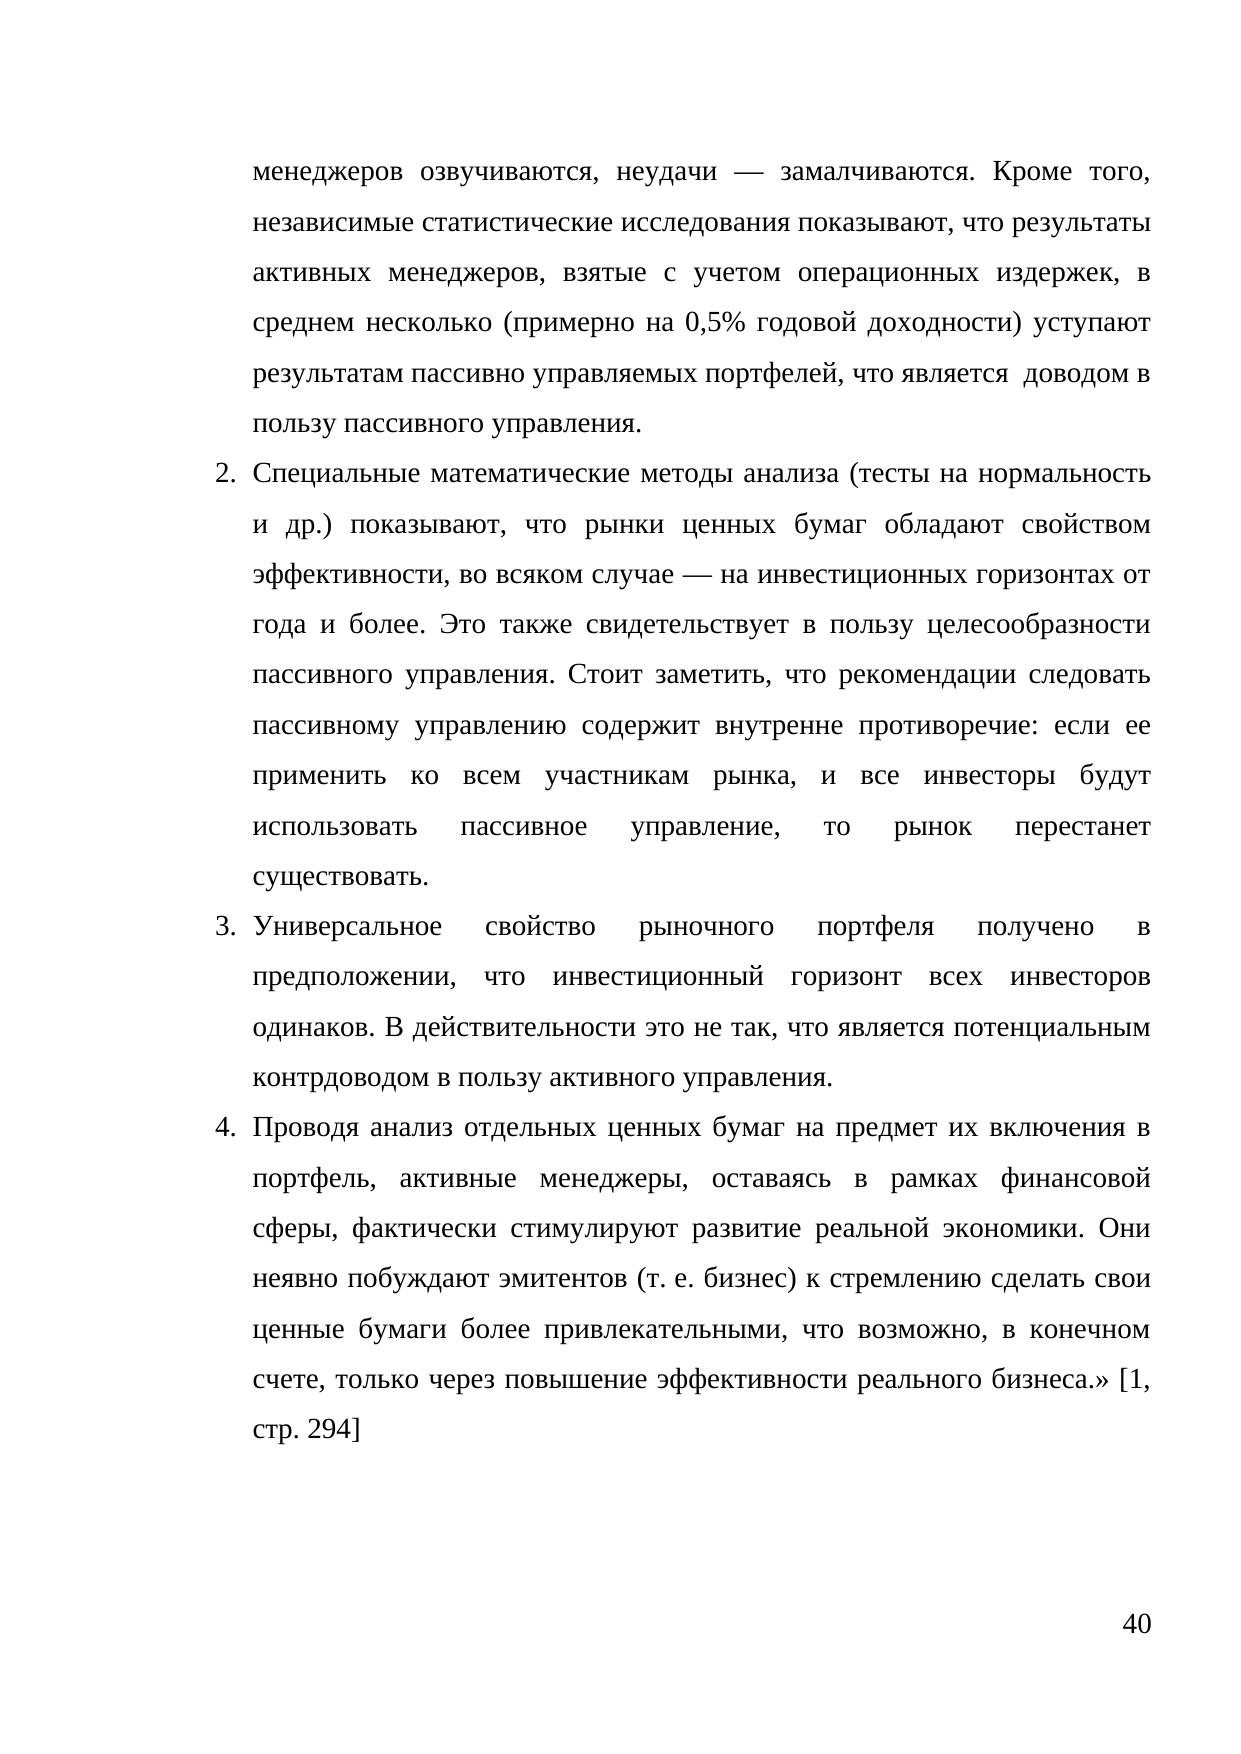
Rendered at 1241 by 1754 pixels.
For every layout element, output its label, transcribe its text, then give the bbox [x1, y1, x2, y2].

list менеджеров озвучиваются, неудачи — замалчиваются. Кроме того, независимые статистические исследования показывают, что результаты активных менеджеров, взятые с учетом операционных издержек, в среднем несколько (примерно на 0,5% годовой доходности) уступают результатам пассивно управляемых портфелей, что является доводом в пользу пассивного управления. [215, 153, 1152, 439]
list Специальные математические методы анализа (тесты на нормальность и др.) показывают, что рынки ценных бумаг обладают свойством эффективности, во всяком случае — на инвестиционных горизонтах от года и более. Это также свидетельствует в пользу целесообразности пассивного управления. Стоит заметить, что рекомендации следовать пассивному управлению содержит внутренне противоречие: если ее применить ко всем участникам рынка, и все инвесторы будут использовать пассивное управление, то рынок перестанет существовать. [215, 455, 1152, 891]
list Проводя анализ отдельных ценных бумаг на предмет их включения в портфель, активные менеджеры, оставаясь в рамках финансовой сферы, фактически стимулируют развитие реальной экономики. Они неявно побуждают эмитентов (т. е. бизнес) к стремлению сделать свои ценные бумаги более привлекательными, что возможно, в конечном счете, только через повышение эффективности реального бизнеса.» [1, стр. 294] [215, 1109, 1152, 1445]
list Универсальное свойство рыночного портфеля получено в предположении, что инвестиционный горизонт всех инвесторов одинаков. В действительности это не так, что является потенциальным контрдоводом в пользу активного управления. [215, 908, 1152, 1093]
